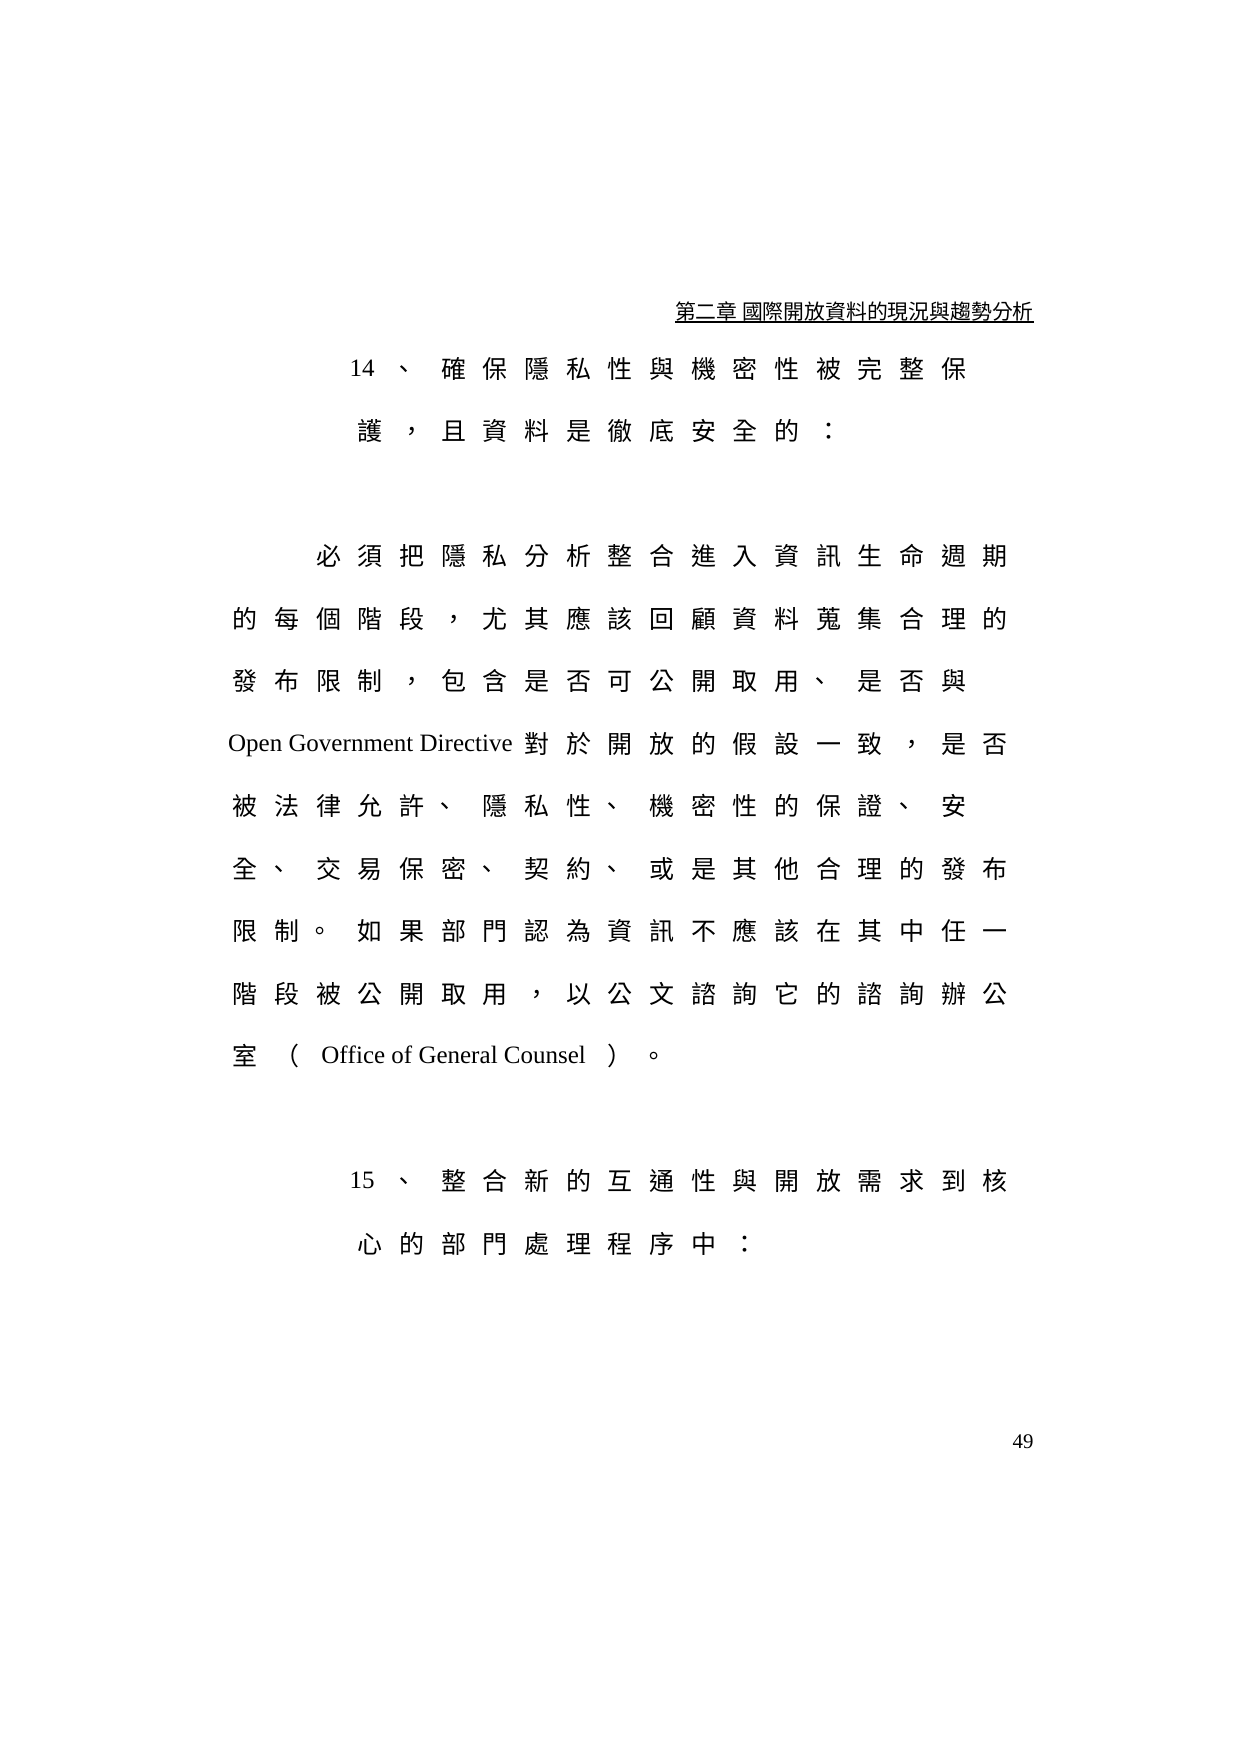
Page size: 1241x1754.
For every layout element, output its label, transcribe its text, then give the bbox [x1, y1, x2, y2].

text 必須把隱私分析整合進入資訊生命週期的每個階段，尤其應該回顧資料蒐集合理的發布限制，包含是否可公開取用、是否與Open Government Directive對於開放的假設一致，是否被法律允許、隱私性、機密性的保證、安全、交易保密、契約、或是其他合理的發布限制。如果部門認為資訊不應該在其中任一階段被公開取用，以公文諮詢它的諮詢辦公室（Office of General Counsel）。 [224, 513, 1016, 1076]
list 確保隱私性與機密性被完整保護，且資料是徹底安全的： [274, 326, 1016, 451]
list 整合新的互通性與開放需求到核心的部門處理程序中： [274, 1138, 1016, 1263]
